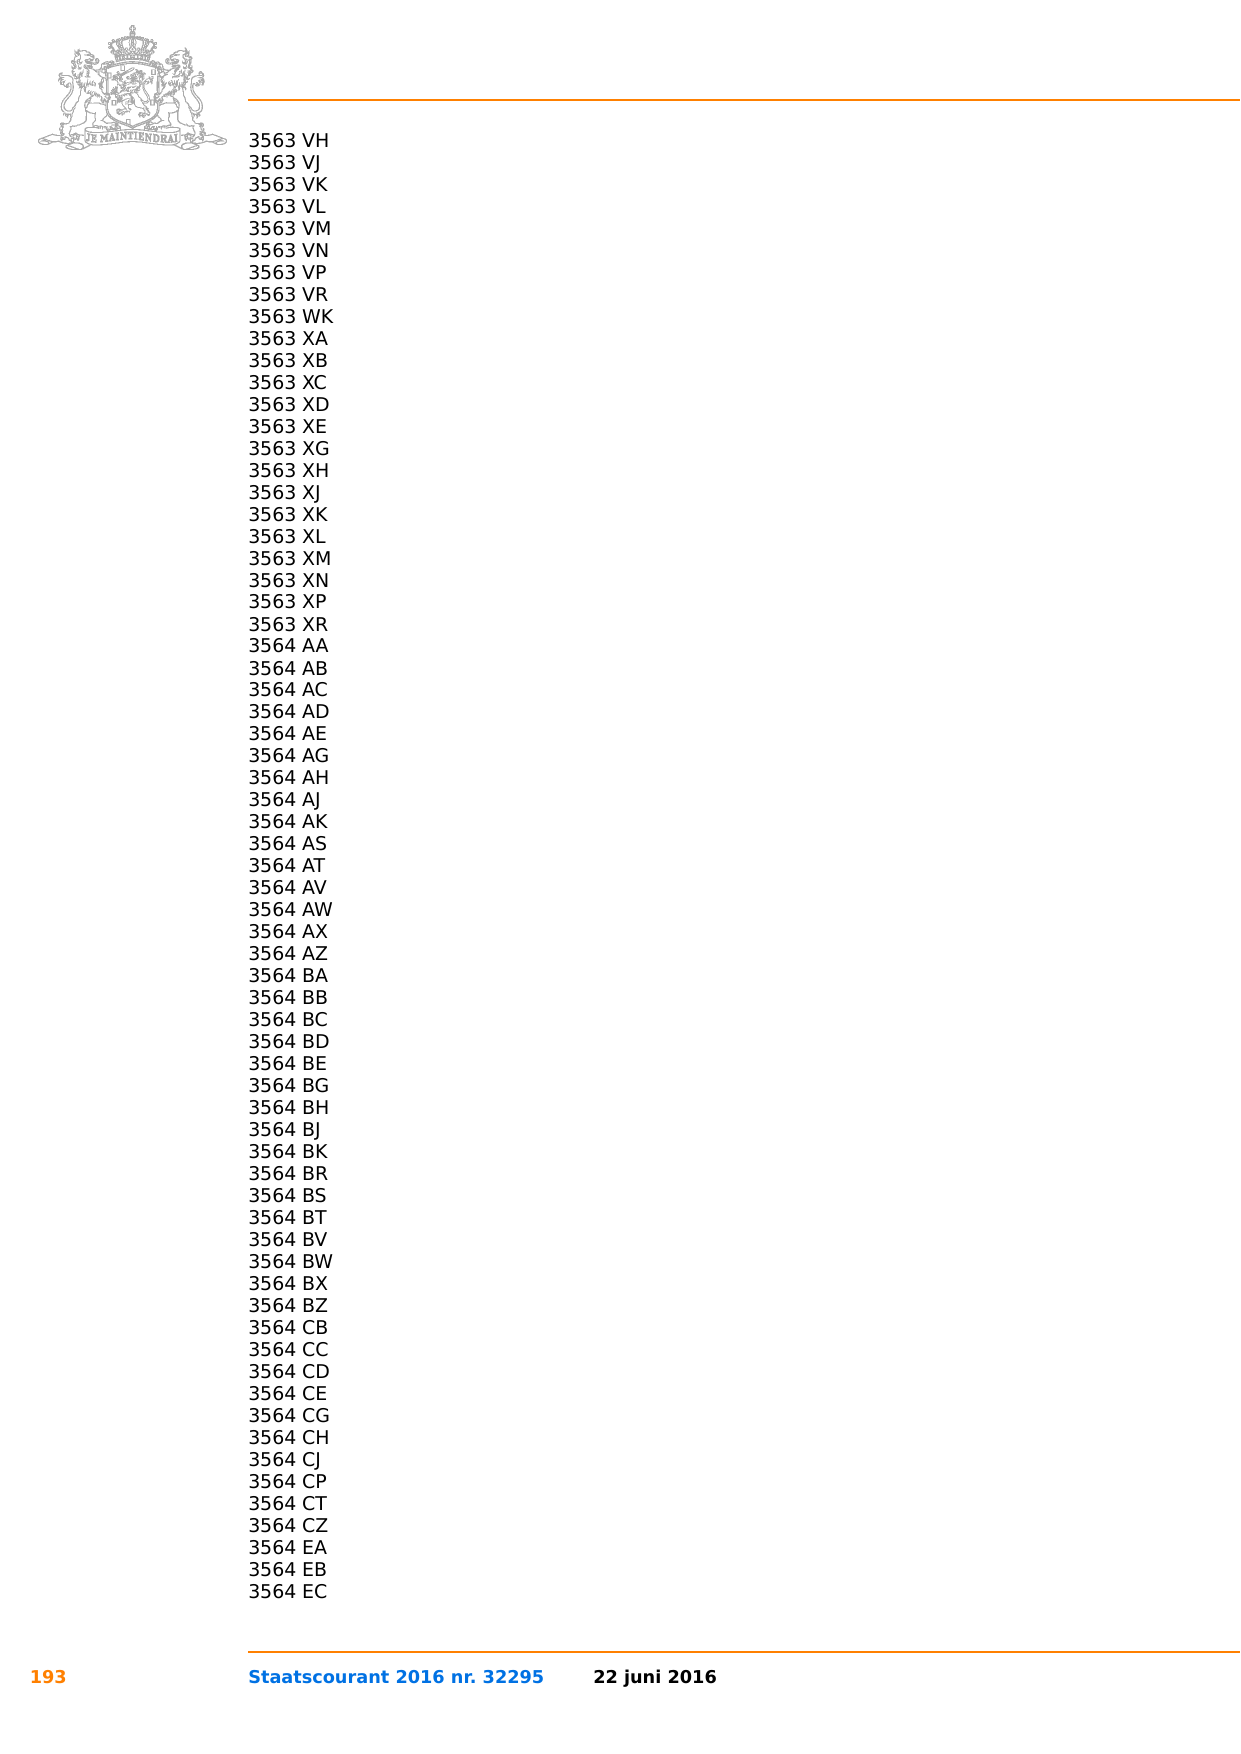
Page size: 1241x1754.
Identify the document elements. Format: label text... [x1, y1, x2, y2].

text 3564 AS [248, 833, 1163, 855]
text 3563 XB [248, 350, 1163, 372]
text 3564 AB [248, 657, 1163, 679]
text 3563 XM [248, 547, 1163, 569]
text 3564 CC [248, 1339, 1163, 1361]
text 3564 AD [248, 701, 1163, 723]
text 3564 AW [248, 899, 1163, 921]
text 3563 XJ [248, 482, 1163, 503]
text 3564 BC [248, 1009, 1163, 1031]
text 3564 AV [248, 877, 1163, 899]
text 3563 WK [248, 306, 1163, 328]
text 3563 XH [248, 459, 1163, 482]
text 3564 EA [248, 1537, 1163, 1558]
text 3564 CH [248, 1427, 1163, 1449]
text 3564 BX [248, 1273, 1163, 1295]
text 3564 BT [248, 1207, 1163, 1229]
picture [38, 25, 227, 150]
text 3564 BG [248, 1075, 1163, 1097]
text 3563 XC [248, 372, 1163, 394]
text 3564 CD [248, 1361, 1163, 1383]
text 3564 AG [248, 745, 1163, 767]
text 3564 AJ [248, 789, 1163, 811]
text 3564 BJ [248, 1119, 1163, 1141]
text 3564 CP [248, 1471, 1163, 1493]
text 3564 BB [248, 987, 1163, 1009]
text 3564 CZ [248, 1514, 1163, 1537]
text 3563 XR [248, 613, 1163, 635]
text 3564 BR [248, 1163, 1163, 1185]
text 3563 XN [248, 569, 1163, 591]
text 3563 VR [248, 284, 1163, 306]
text 3564 AK [248, 811, 1163, 833]
text 3564 BK [248, 1141, 1163, 1163]
text 3563 XL [248, 526, 1163, 547]
text 3564 AZ [248, 943, 1163, 965]
text 3564 CE [248, 1383, 1163, 1405]
text 3564 CJ [248, 1449, 1163, 1471]
text 3563 XE [248, 416, 1163, 438]
text 3564 BD [248, 1031, 1163, 1053]
text 3563 VH [248, 130, 1163, 152]
text 3563 VP [248, 262, 1163, 284]
text 3564 CB [248, 1317, 1163, 1339]
text 3564 CT [248, 1493, 1163, 1514]
text 3563 XG [248, 438, 1163, 459]
text 3563 VJ [248, 152, 1163, 174]
text 3564 BA [248, 965, 1163, 987]
text 3564 CG [248, 1405, 1163, 1427]
text 3563 XP [248, 591, 1163, 613]
text 3564 AH [248, 767, 1163, 789]
text 3563 VM [248, 218, 1163, 240]
text 3564 BS [248, 1185, 1163, 1207]
text 3563 XA [248, 328, 1163, 350]
text 3564 AT [248, 855, 1163, 877]
text 3564 BV [248, 1229, 1163, 1251]
text 3564 BW [248, 1251, 1163, 1273]
text 3564 EC [248, 1581, 1163, 1602]
text 3563 XK [248, 503, 1163, 526]
text 3564 BZ [248, 1295, 1163, 1317]
text 3563 VK [248, 174, 1163, 196]
text 3564 AX [248, 921, 1163, 943]
text 3563 VL [248, 196, 1163, 218]
text 3564 AC [248, 679, 1163, 701]
text 3564 EB [248, 1558, 1163, 1581]
text 3564 BH [248, 1097, 1163, 1119]
text 3564 AA [248, 635, 1163, 657]
text 3563 VN [248, 240, 1163, 262]
text 3564 AE [248, 723, 1163, 745]
text 3563 XD [248, 394, 1163, 416]
text 3564 BE [248, 1053, 1163, 1075]
